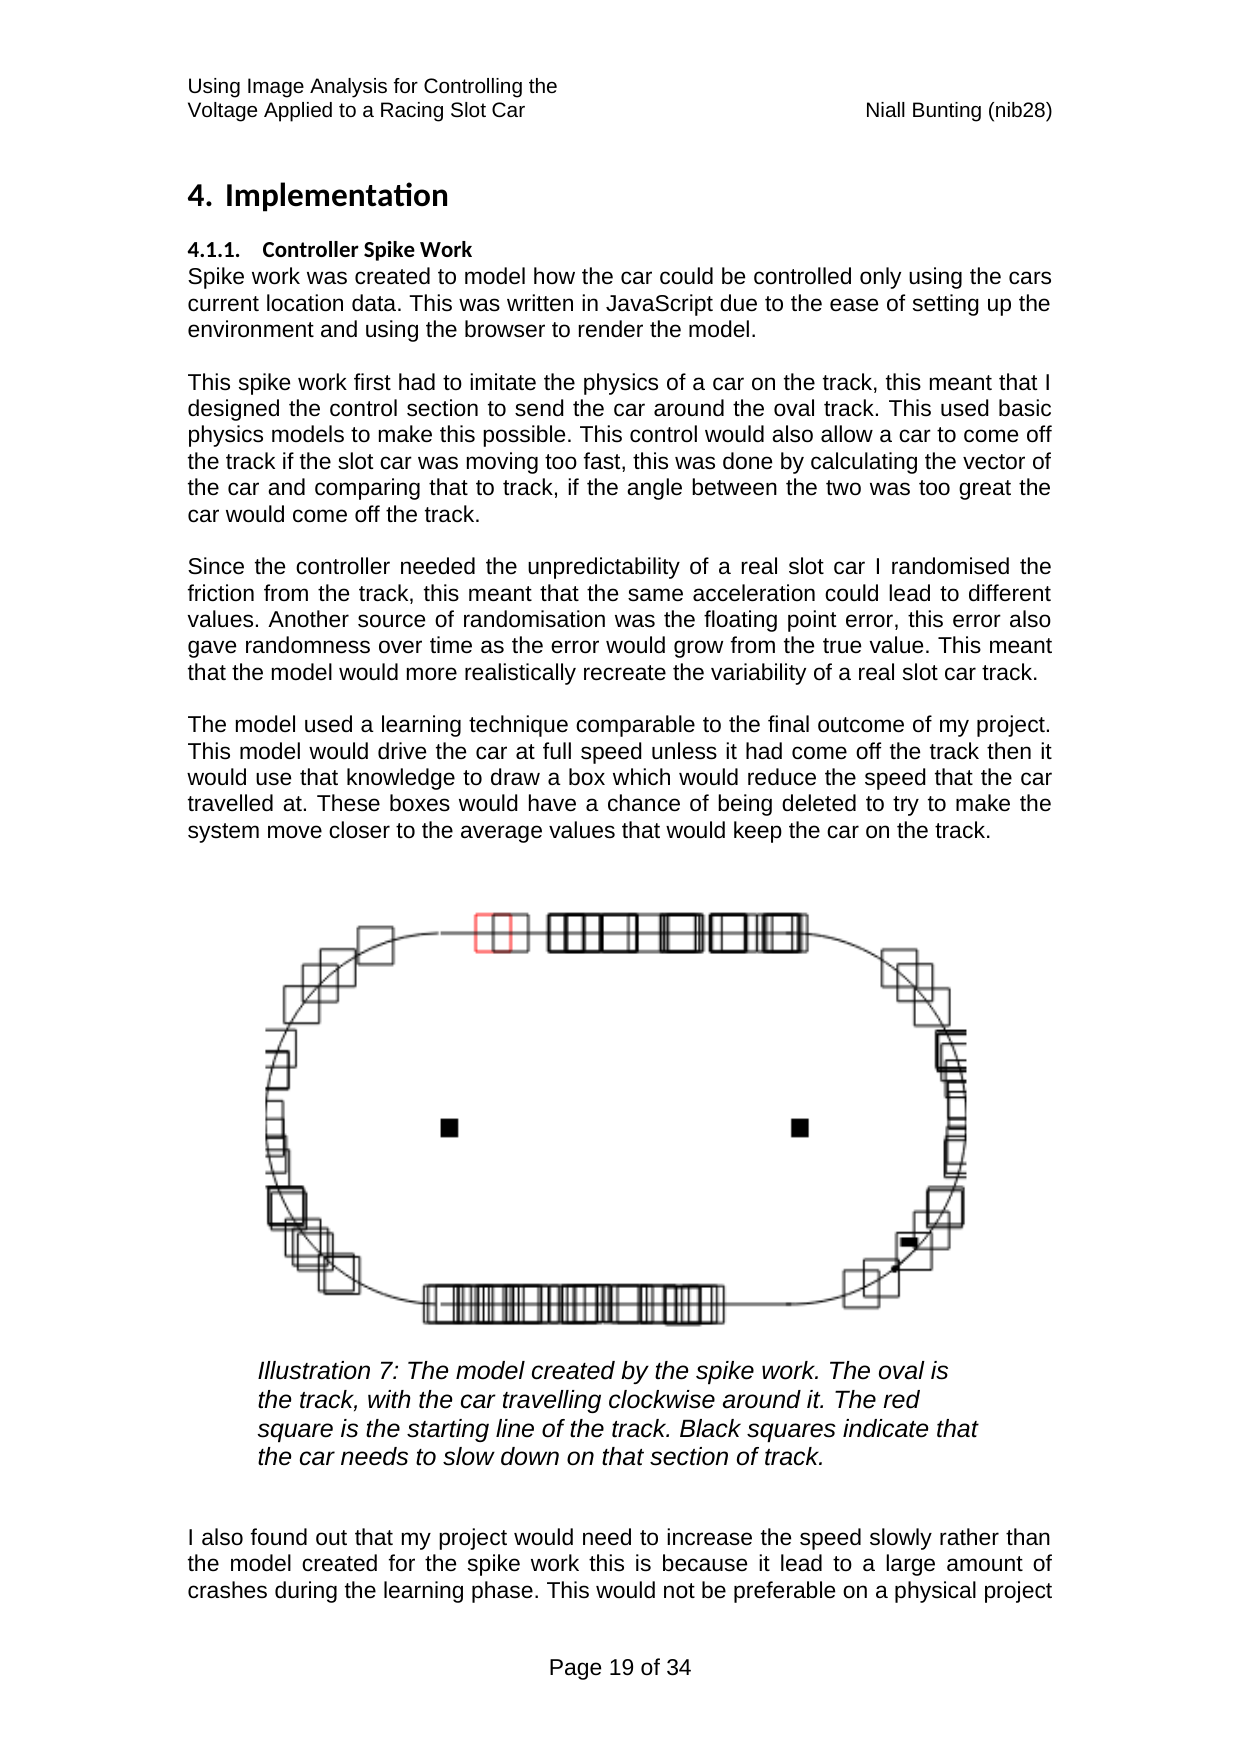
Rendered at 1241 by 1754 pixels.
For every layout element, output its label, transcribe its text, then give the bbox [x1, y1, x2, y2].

text I also found out that my project would need to increase the speed slowly rather than the model created for the spike work this is because it lead to a large amount of crashes during the learning phase. This would not be preferable on a physical project [187, 1524, 1053, 1603]
text Illustration 7: The model created by the spike work. The oval is the track, with the car travelling clockwise around it. The red square is the starting line of the track. Black squares indicate that the car needs to slow down on that section of track. [257, 970, 983, 1471]
subtitle Controller Spike Work [187, 235, 1053, 263]
subtitle Implementation [187, 174, 1053, 214]
text Spike work was created to model how the car could be controlled only using the cars current location data. This was written in JavaScript due to the ease of setting up the environment and using the browser to render the model. [187, 263, 1053, 342]
picture [257, 882, 983, 970]
text This spike work first had to imitate the physics of a car on the track, this meant that I designed the control section to send the car around the oval track. This used basic physics models to make this possible. This control would also allow a car to come off the track if the slot car was moving too fast, this was done by calculating the vector of the car and comparing that to track, if the angle between the two was too great the car would come off the track. [187, 369, 1053, 527]
text The model used a learning technique comparable to the final outcome of my project. This model would drive the car at full speed unless it had come off the track then it would use that knowledge to draw a box which would reduce the speed that the car travelled at. These boxes would have a chance of being deleted to try to make the system move closer to the average values that would keep the car on the track. [187, 711, 1053, 843]
text Since the controller needed the unpredictability of a real slot car I randomised the friction from the track, this meant that the same acceleration could lead to different values. Another source of randomisation was the floating point error, this error also gave randomness over time as the error would grow from the true value. This meant that the model would more realistically recreate the variability of a real slot car track. [187, 553, 1053, 685]
